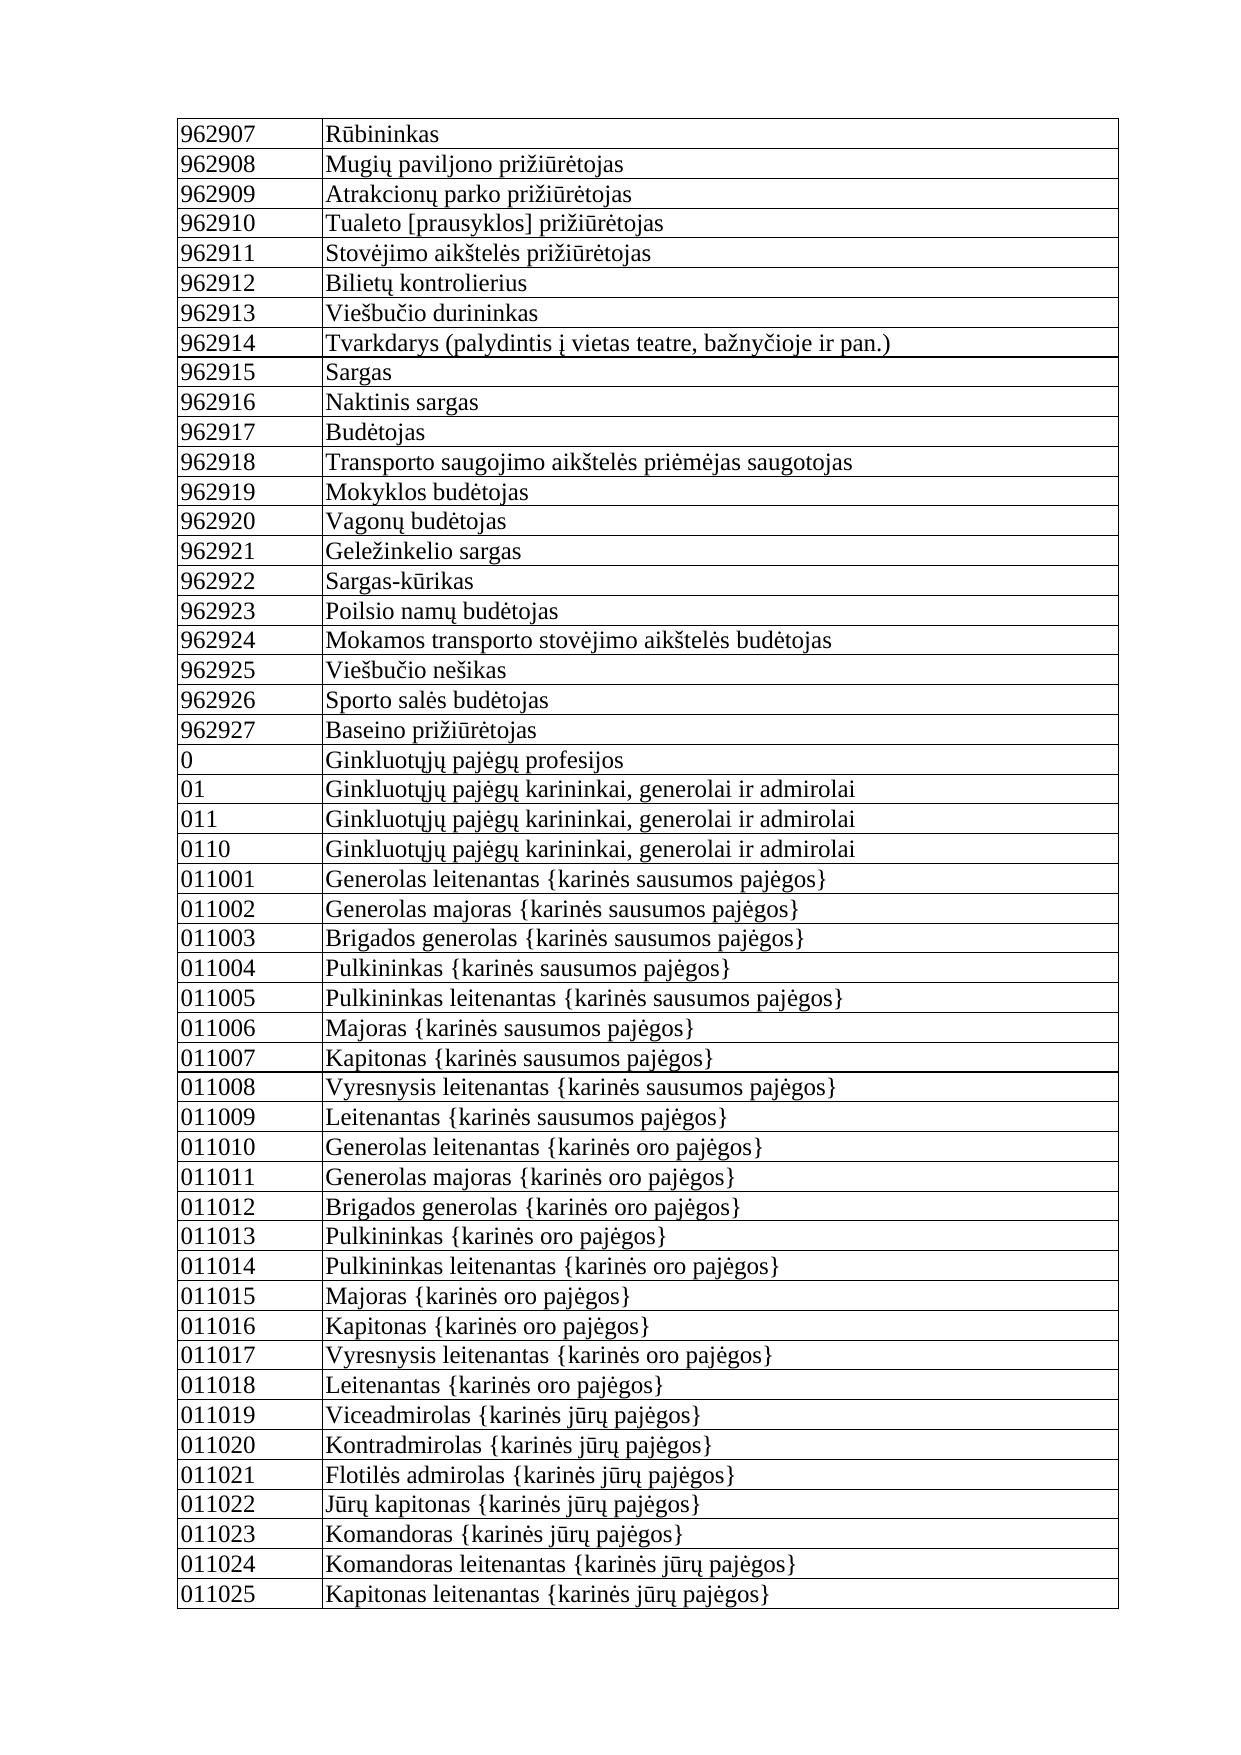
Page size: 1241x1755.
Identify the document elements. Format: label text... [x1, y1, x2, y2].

table_cell Viešbučio durininkas [323, 298, 1118, 327]
table_cell Komandoras leitenantas {karinės jūrų pajėgos} [323, 1549, 1118, 1578]
table_cell 962907 [178, 119, 322, 148]
table_cell Generolas leitenantas {karinės sausumos pajėgos} [323, 864, 1118, 893]
table_cell Vyresnysis leitenantas {karinės oro pajėgos} [323, 1341, 1118, 1369]
table_cell 01 [178, 775, 322, 803]
table_cell 962910 [178, 209, 322, 237]
table_cell Tvarkdarys (palydintis į vietas teatre, bažnyčioje ir pan.) [323, 328, 1118, 356]
table_cell Pulkininkas leitenantas {karinės sausumos pajėgos} [323, 983, 1118, 1012]
table_cell Sargas [323, 358, 1118, 386]
table_cell 962915 [178, 358, 322, 386]
table_cell 962916 [178, 387, 322, 416]
table_cell 011011 [178, 1162, 322, 1191]
table_cell 011013 [178, 1221, 322, 1250]
table_cell 962912 [178, 268, 322, 297]
table_cell Ginkluotųjų pajėgų karininkai, generolai ir admirolai [323, 804, 1118, 833]
table_cell 962918 [178, 447, 322, 476]
table_cell 011022 [178, 1490, 322, 1518]
table_cell 962920 [178, 506, 322, 535]
table_cell Flotilės admirolas {karinės jūrų pajėgos} [323, 1460, 1118, 1488]
table_cell Viceadmirolas {karinės jūrų pajėgos} [323, 1400, 1118, 1429]
table_cell Generolas majoras {karinės oro pajėgos} [323, 1162, 1118, 1191]
table_cell Mugių paviljono prižiūrėtojas [323, 149, 1118, 178]
table_cell Poilsio namų budėtojas [323, 596, 1118, 624]
table_cell Sporto salės budėtojas [323, 685, 1118, 714]
table_cell 962917 [178, 417, 322, 446]
table_cell 011005 [178, 983, 322, 1012]
table_cell 011009 [178, 1102, 322, 1131]
table_cell 962913 [178, 298, 322, 327]
table_cell 011001 [178, 864, 322, 893]
table_cell Mokyklos budėtojas [323, 477, 1118, 505]
table_cell Rūbininkas [323, 119, 1118, 148]
table_cell 011024 [178, 1549, 322, 1578]
table_cell 011019 [178, 1400, 322, 1429]
table_cell Leitenantas {karinės oro pajėgos} [323, 1370, 1118, 1399]
table_cell Kapitonas {karinės oro pajėgos} [323, 1311, 1118, 1339]
table_cell 962923 [178, 596, 322, 624]
table_cell Jūrų kapitonas {karinės jūrų pajėgos} [323, 1490, 1118, 1518]
table_cell 0110 [178, 834, 322, 863]
table_cell Budėtojas [323, 417, 1118, 446]
table_cell Pulkininkas leitenantas {karinės oro pajėgos} [323, 1251, 1118, 1280]
table_cell Stovėjimo aikštelės prižiūrėtojas [323, 238, 1118, 267]
table_cell Viešbučio nešikas [323, 655, 1118, 684]
table_cell 011012 [178, 1192, 322, 1220]
table_cell 011002 [178, 894, 322, 922]
table_cell 011017 [178, 1341, 322, 1369]
table_cell Geležinkelio sargas [323, 536, 1118, 565]
table_cell 011003 [178, 924, 322, 952]
table_cell Transporto saugojimo aikštelės priėmėjas saugotojas [323, 447, 1118, 476]
table_cell Ginkluotųjų pajėgų karininkai, generolai ir admirolai [323, 775, 1118, 803]
table_cell 011025 [178, 1579, 322, 1608]
table_cell 962924 [178, 626, 322, 654]
table_cell 962914 [178, 328, 322, 356]
table_cell Leitenantas {karinės sausumos pajėgos} [323, 1102, 1118, 1131]
table_cell 011014 [178, 1251, 322, 1280]
table_cell Sargas-kūrikas [323, 566, 1118, 595]
table_cell 962921 [178, 536, 322, 565]
table_cell 962925 [178, 655, 322, 684]
table_cell Ginkluotųjų pajėgų profesijos [323, 745, 1118, 773]
table_cell 0 [178, 745, 322, 773]
table_cell 011018 [178, 1370, 322, 1399]
table_cell 962927 [178, 715, 322, 744]
table_cell 962926 [178, 685, 322, 714]
table_cell 962909 [178, 179, 322, 207]
table_cell Bilietų kontrolierius [323, 268, 1118, 297]
table_cell Brigados generolas {karinės oro pajėgos} [323, 1192, 1118, 1220]
table_cell Mokamos transporto stovėjimo aikštelės budėtojas [323, 626, 1118, 654]
table_cell Vagonų budėtojas [323, 506, 1118, 535]
table_cell 011008 [178, 1073, 322, 1101]
table_cell Naktinis sargas [323, 387, 1118, 416]
table_cell Baseino prižiūrėtojas [323, 715, 1118, 744]
table_cell 011015 [178, 1281, 322, 1310]
table_cell Ginkluotųjų pajėgų karininkai, generolai ir admirolai [323, 834, 1118, 863]
table_cell Pulkininkas {karinės sausumos pajėgos} [323, 953, 1118, 982]
table_cell Kapitonas {karinės sausumos pajėgos} [323, 1043, 1118, 1071]
table_cell Majoras {karinės oro pajėgos} [323, 1281, 1118, 1310]
table_cell 011006 [178, 1013, 322, 1042]
table_cell 962919 [178, 477, 322, 505]
table_cell 011016 [178, 1311, 322, 1339]
table_cell Komandoras {karinės jūrų pajėgos} [323, 1519, 1118, 1548]
table_cell Brigados generolas {karinės sausumos pajėgos} [323, 924, 1118, 952]
table_cell 011023 [178, 1519, 322, 1548]
table_cell 011010 [178, 1132, 322, 1161]
table_cell Kapitonas leitenantas {karinės jūrų pajėgos} [323, 1579, 1118, 1608]
table_cell Pulkininkas {karinės oro pajėgos} [323, 1221, 1118, 1250]
table_cell 011004 [178, 953, 322, 982]
table_cell 962908 [178, 149, 322, 178]
table_cell Atrakcionų parko prižiūrėtojas [323, 179, 1118, 207]
table_cell Majoras {karinės sausumos pajėgos} [323, 1013, 1118, 1042]
table_cell 962922 [178, 566, 322, 595]
table_cell 011007 [178, 1043, 322, 1071]
table_cell Generolas majoras {karinės sausumos pajėgos} [323, 894, 1118, 922]
table_cell 011 [178, 804, 322, 833]
table_cell 011020 [178, 1430, 322, 1459]
table_cell Generolas leitenantas {karinės oro pajėgos} [323, 1132, 1118, 1161]
table_cell 011021 [178, 1460, 322, 1488]
table_cell Tualeto [prausyklos] prižiūrėtojas [323, 209, 1118, 237]
table_cell Kontradmirolas {karinės jūrų pajėgos} [323, 1430, 1118, 1459]
table_cell 962911 [178, 238, 322, 267]
table_cell Vyresnysis leitenantas {karinės sausumos pajėgos} [323, 1073, 1118, 1101]
